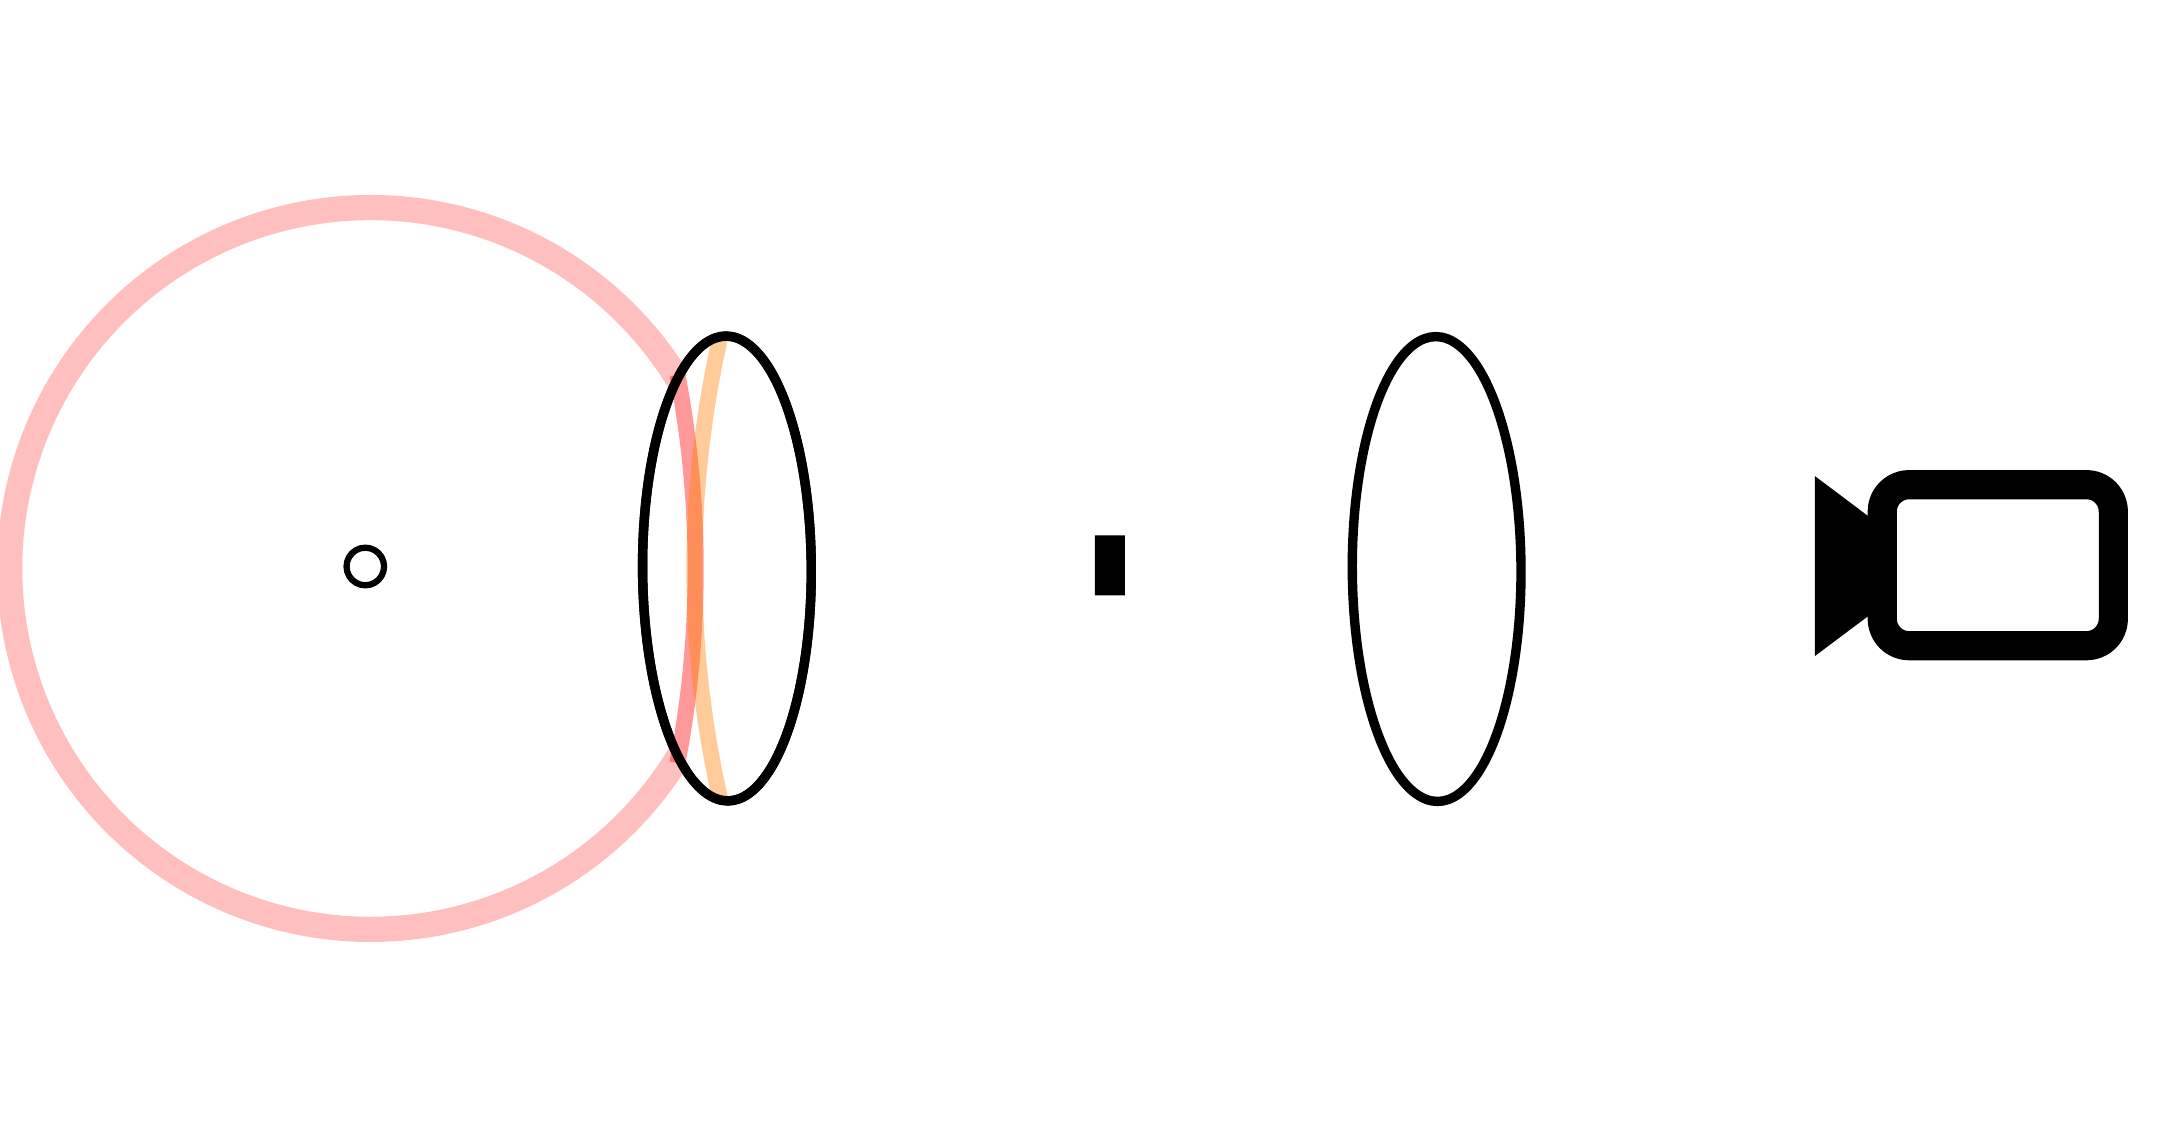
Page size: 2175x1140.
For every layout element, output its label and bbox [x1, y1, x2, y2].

text_box [1352, 336, 1522, 802]
text_box [1882, 484, 2114, 646]
text_box [1814, 476, 1875, 657]
text_box [648, 341, 806, 796]
text_box [0, 194, 682, 942]
text_box [1094, 535, 1125, 596]
